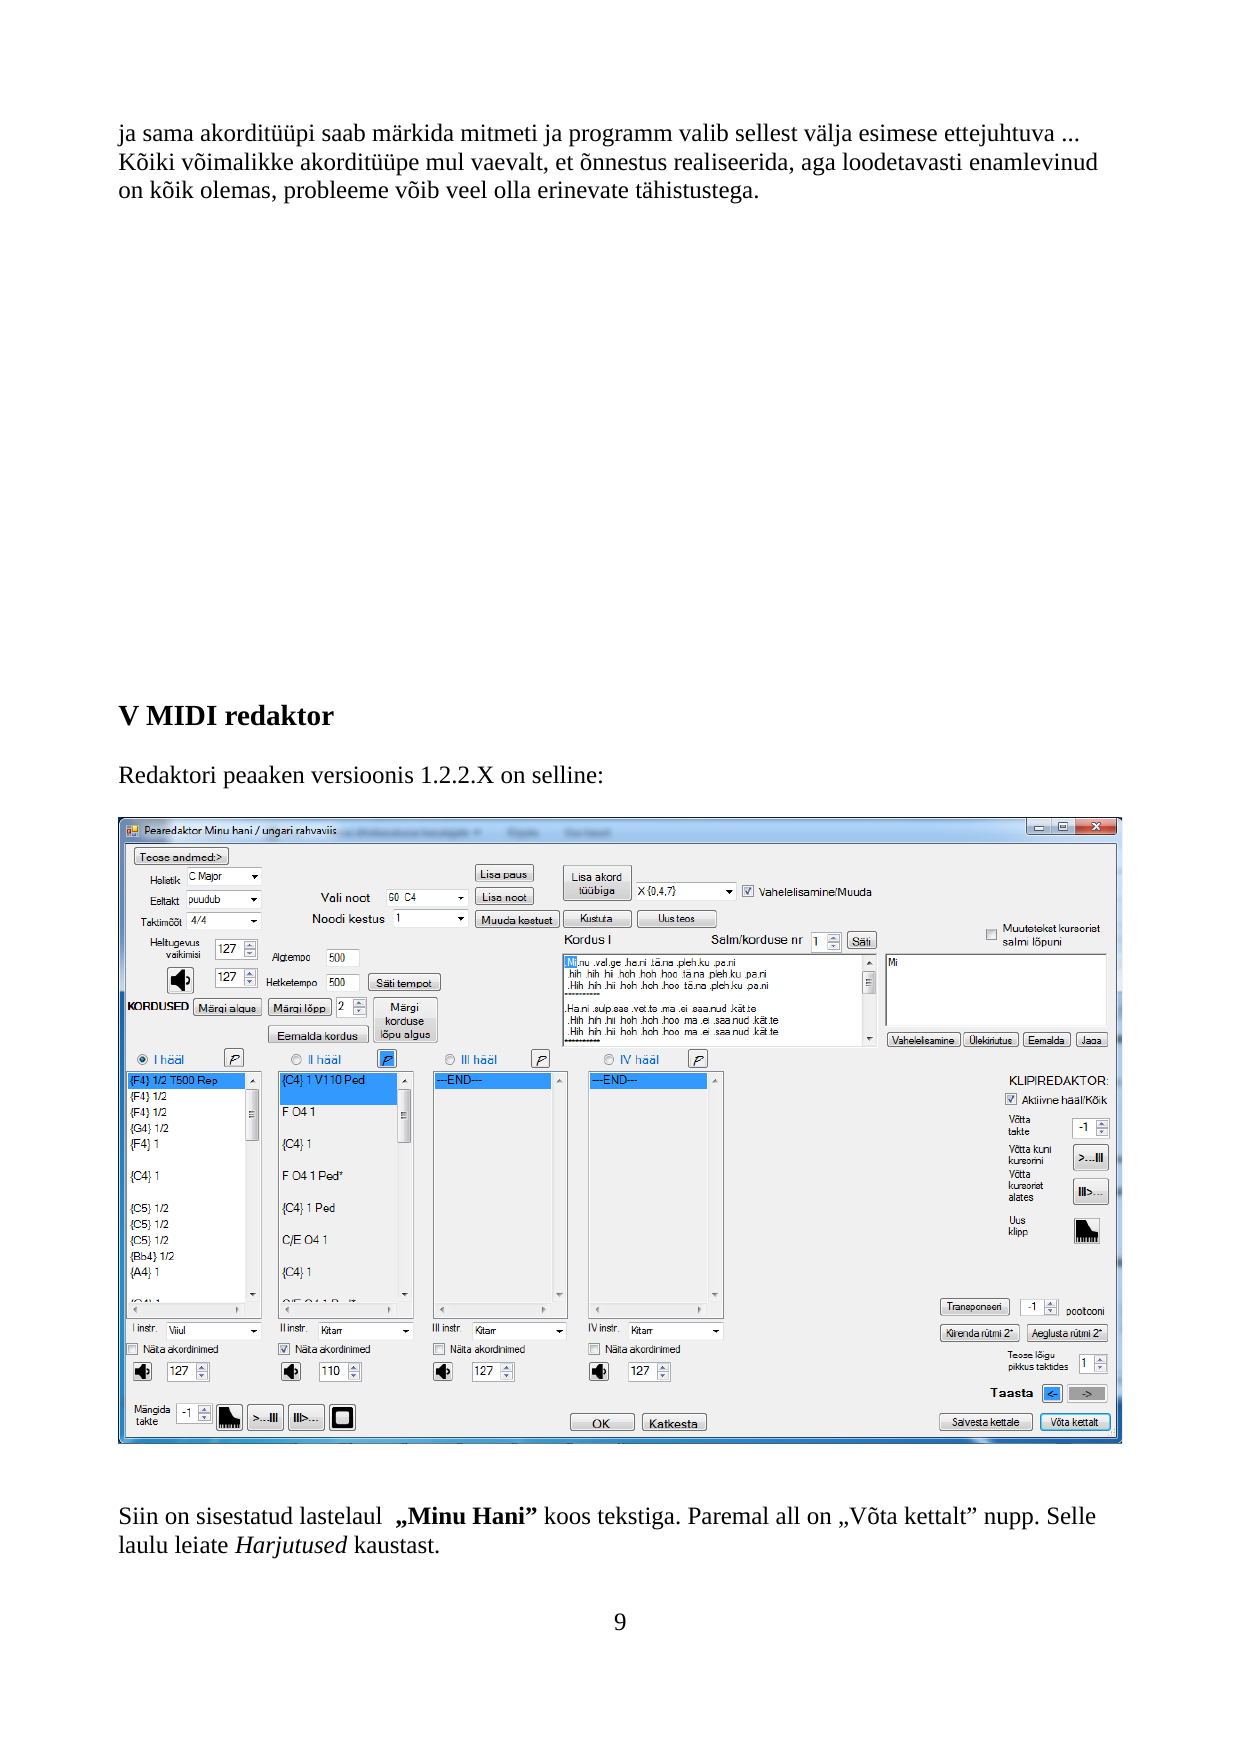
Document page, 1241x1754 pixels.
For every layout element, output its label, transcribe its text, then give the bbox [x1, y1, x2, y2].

text V MIDI redaktor [118, 698, 1122, 731]
text ja sama akorditüüpi saab märkida mitmeti ja programm valib sellest välja esimese ettejuhtuva ... Kõiki võimalikke akorditüüpe mul vaevalt, et õnnestus realiseerida, aga loodetavasti enamlevinud on kõik olemas, probleeme võib veel olla erinevate tähistustega. [118, 118, 1122, 204]
text Siin on sisestatud lastelaul „Minu Hani” koos tekstiga. Paremal all on „Võta kettalt” nupp. Selle laulu leiate Harjutused kaustast. [118, 1501, 1122, 1558]
picture [118, 817, 1123, 1444]
text Redaktori peaaken versioonis 1.2.2.X on selline: [118, 760, 1122, 789]
